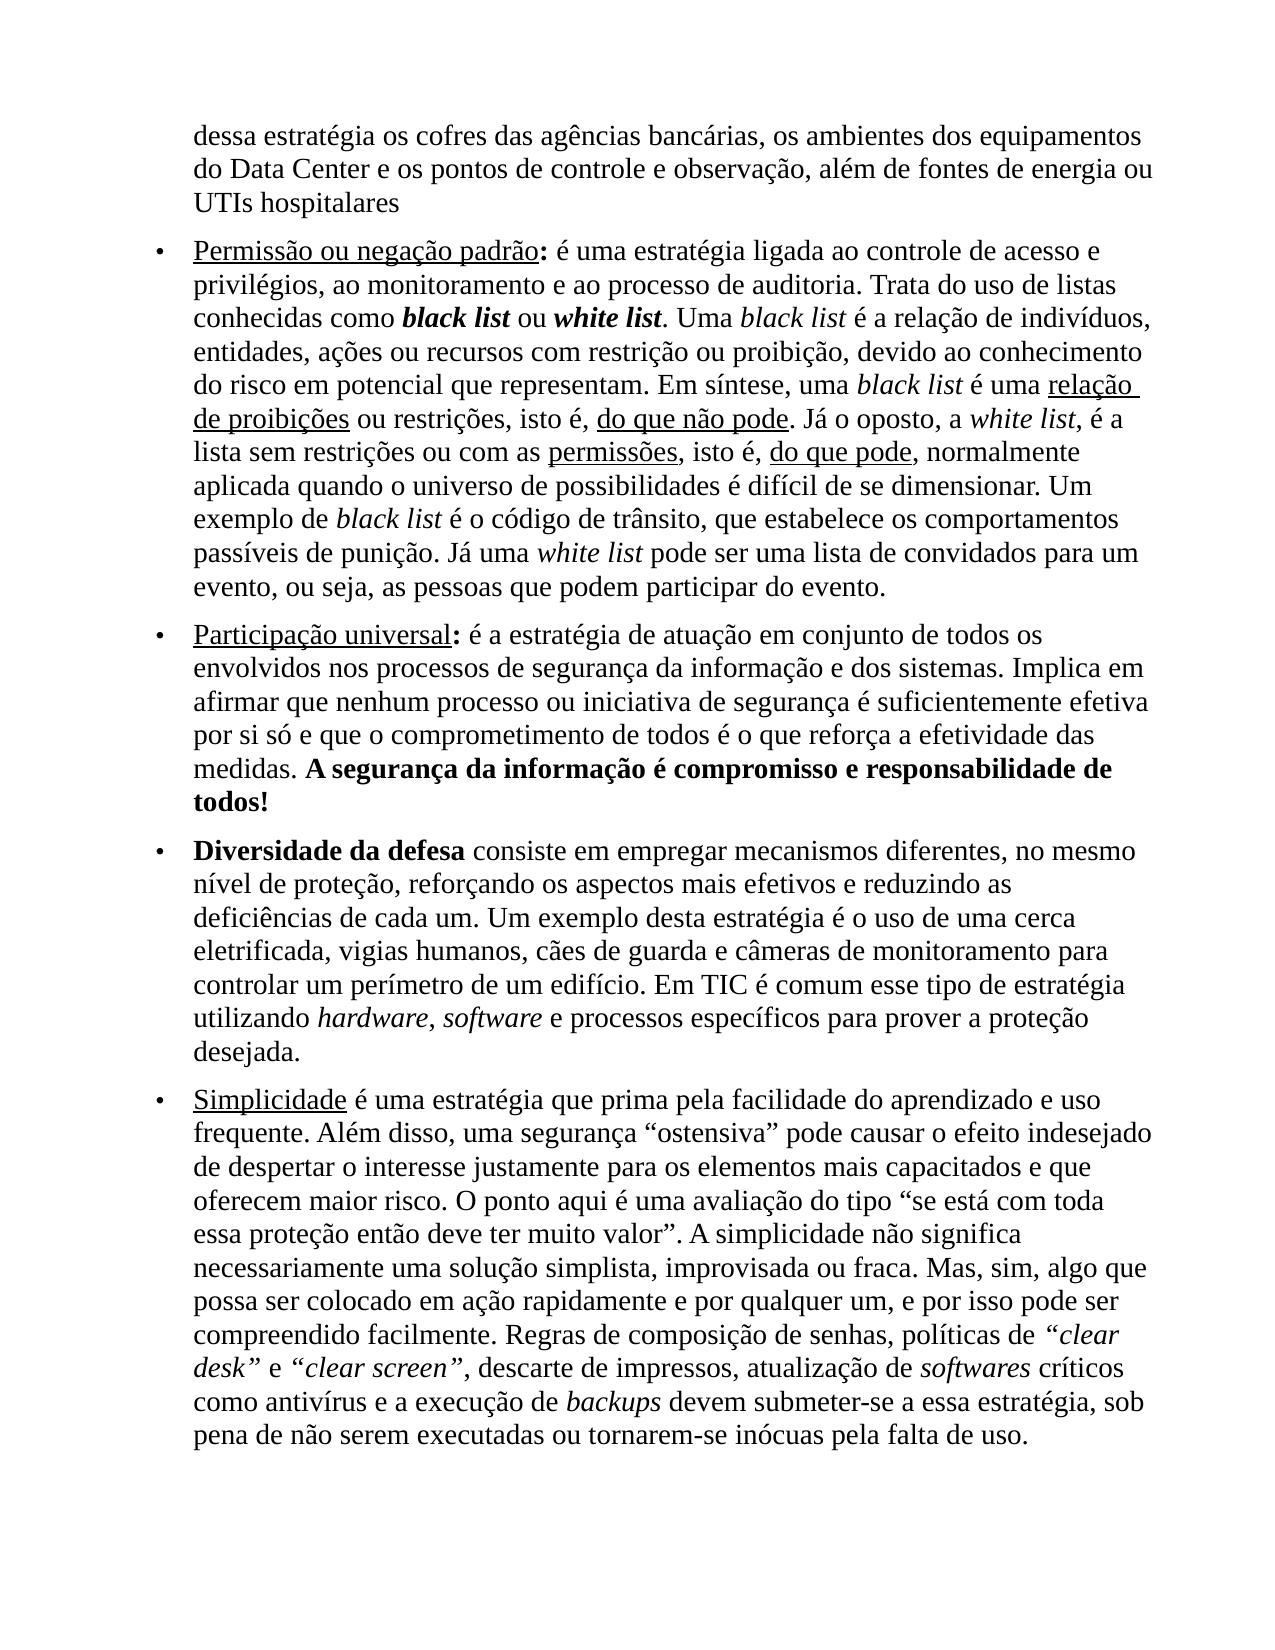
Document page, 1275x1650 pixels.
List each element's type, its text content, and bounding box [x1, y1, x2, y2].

list Simplicidade é uma estratégia que prima pela facilidade do aprendizado e uso frequente. Além disso, uma segurança “ostensiva” pode causar o efeito indesejado de despertar o interesse justamente para os elementos mais capacitados e que oferecem maior risco. O ponto aqui é uma avaliação do tipo “se está com toda essa proteção então deve ter muito valor”. A simplicidade não significa necessariamente uma solução simplista, improvisada ou fraca. Mas, sim, algo que possa ser colocado em ação rapidamente e por qualquer um, e por isso pode ser compreendido facilmente. Regras de composição de senhas, políticas de “clear desk” e “clear screen”, descarte de impressos, atualização de softwares críticos como antivírus e a execução de backups devem submeter-se a essa estratégia, sob pena de não serem executadas ou tornarem-se inócuas pela falta de uso. [156, 1082, 1157, 1451]
list dessa estratégia os cofres das agências bancárias, os ambientes dos equipamentos do Data Center e os pontos de controle e observação, além de fontes de energia ou UTIs hospitalares [156, 118, 1157, 219]
list Diversidade da defesa consiste em empregar mecanismos diferentes, no mesmo nível de proteção, reforçando os aspectos mais efetivos e reduzindo as deficiências de cada um. Um exemplo desta estratégia é o uso de uma cerca eletrificada, vigias humanos, cães de guarda e câmeras de monitoramento para controlar um perímetro de um edifício. Em TIC é comum esse tipo de estratégia utilizando hardware, software e processos específicos para prover a proteção desejada. [156, 833, 1157, 1067]
list Permissão ou negação padrão: é uma estratégia ligada ao controle de acesso e privilégios, ao monitoramento e ao processo de auditoria. Trata do uso de listas conhecidas como black list ou white list. Uma black list é a relação de indivíduos, entidades, ações ou recursos com restrição ou proibição, devido ao conhecimento do risco em potencial que representam. Em síntese, uma black list é uma relação de proibições ou restrições, isto é, do que não pode. Já o oposto, a white list, é a lista sem restrições ou com as permissões, isto é, do que pode, normalmente aplicada quando o universo de possibilidades é difícil de se dimensionar. Um exemplo de black list é o código de trânsito, que estabelece os comportamentos passíveis de punição. Já uma white list pode ser uma lista de convidados para um evento, ou seja, as pessoas que podem participar do evento. [156, 233, 1157, 602]
list Participação universal: é a estratégia de atuação em conjunto de todos os envolvidos nos processos de segurança da informação e dos sistemas. Implica em afirmar que nenhum processo ou iniciativa de segurança é suficientemente efetiva por si só e que o comprometimento de todos é o que reforça a efetividade das medidas. A segurança da informação é compromisso e responsabilidade de todos! [156, 617, 1157, 818]
